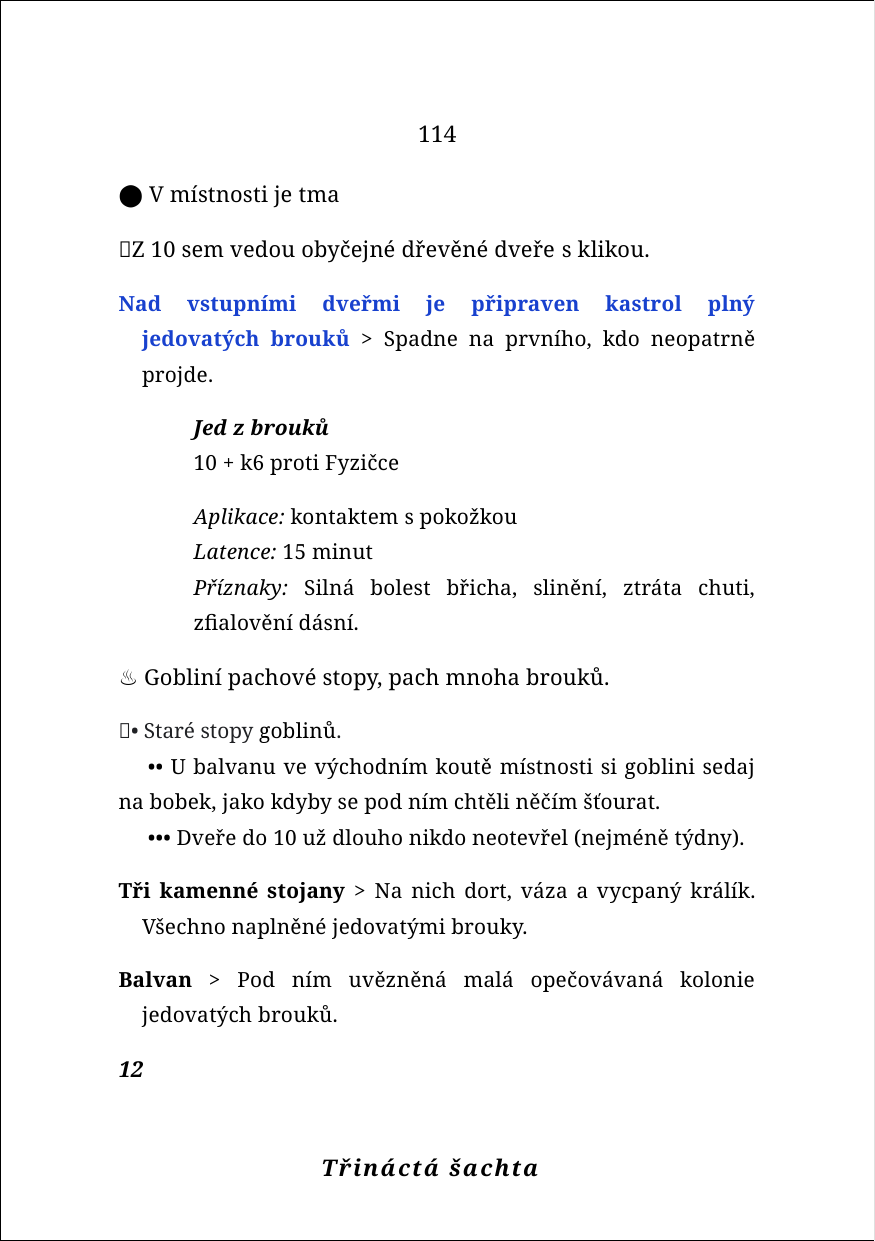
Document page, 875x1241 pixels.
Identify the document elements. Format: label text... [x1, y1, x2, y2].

list Jed z brouků 10 + k6 proti Fyzičce [156, 413, 756, 477]
text Tři kamenné stojany > Na nich dort, váza a vycpaný králík. Všechno naplněné jedovatými brouky. [118, 876, 756, 940]
text ♨ Gobliní pachové stopy, pach mnoha brouků. [118, 662, 756, 691]
text 🚪Z 10 sem vedou obyčejné dřevěné dveře s klikou. [118, 234, 756, 264]
text Nad vstupními dveřmi je připraven kastrol plný jedovatých brouků > Spadne na prvního, kdo neopatrně projde. [118, 289, 756, 388]
text Balvan > Pod ním uvězněná malá opečovávaná kolonie jedovatých brouků. [118, 965, 756, 1029]
text 👣• Staré stopy goblinů. •• U balvanu ve východním koutě místnosti si goblini sedaj na bobek, jako kdyby se pod ním chtěli něčím šťourat. ••• Dveře do 10 už dlouho nikdo neotevřel (nejméně týdny). [118, 716, 756, 851]
list Aplikace: kontaktem s pokožkou Latence: 15 minut Příznaky: Silná bolest břicha, slinění, ztráta chuti, zfialovění dásní. [156, 502, 756, 637]
text ⬤ V místnosti je tma [118, 179, 756, 209]
text 12 [118, 1054, 756, 1083]
